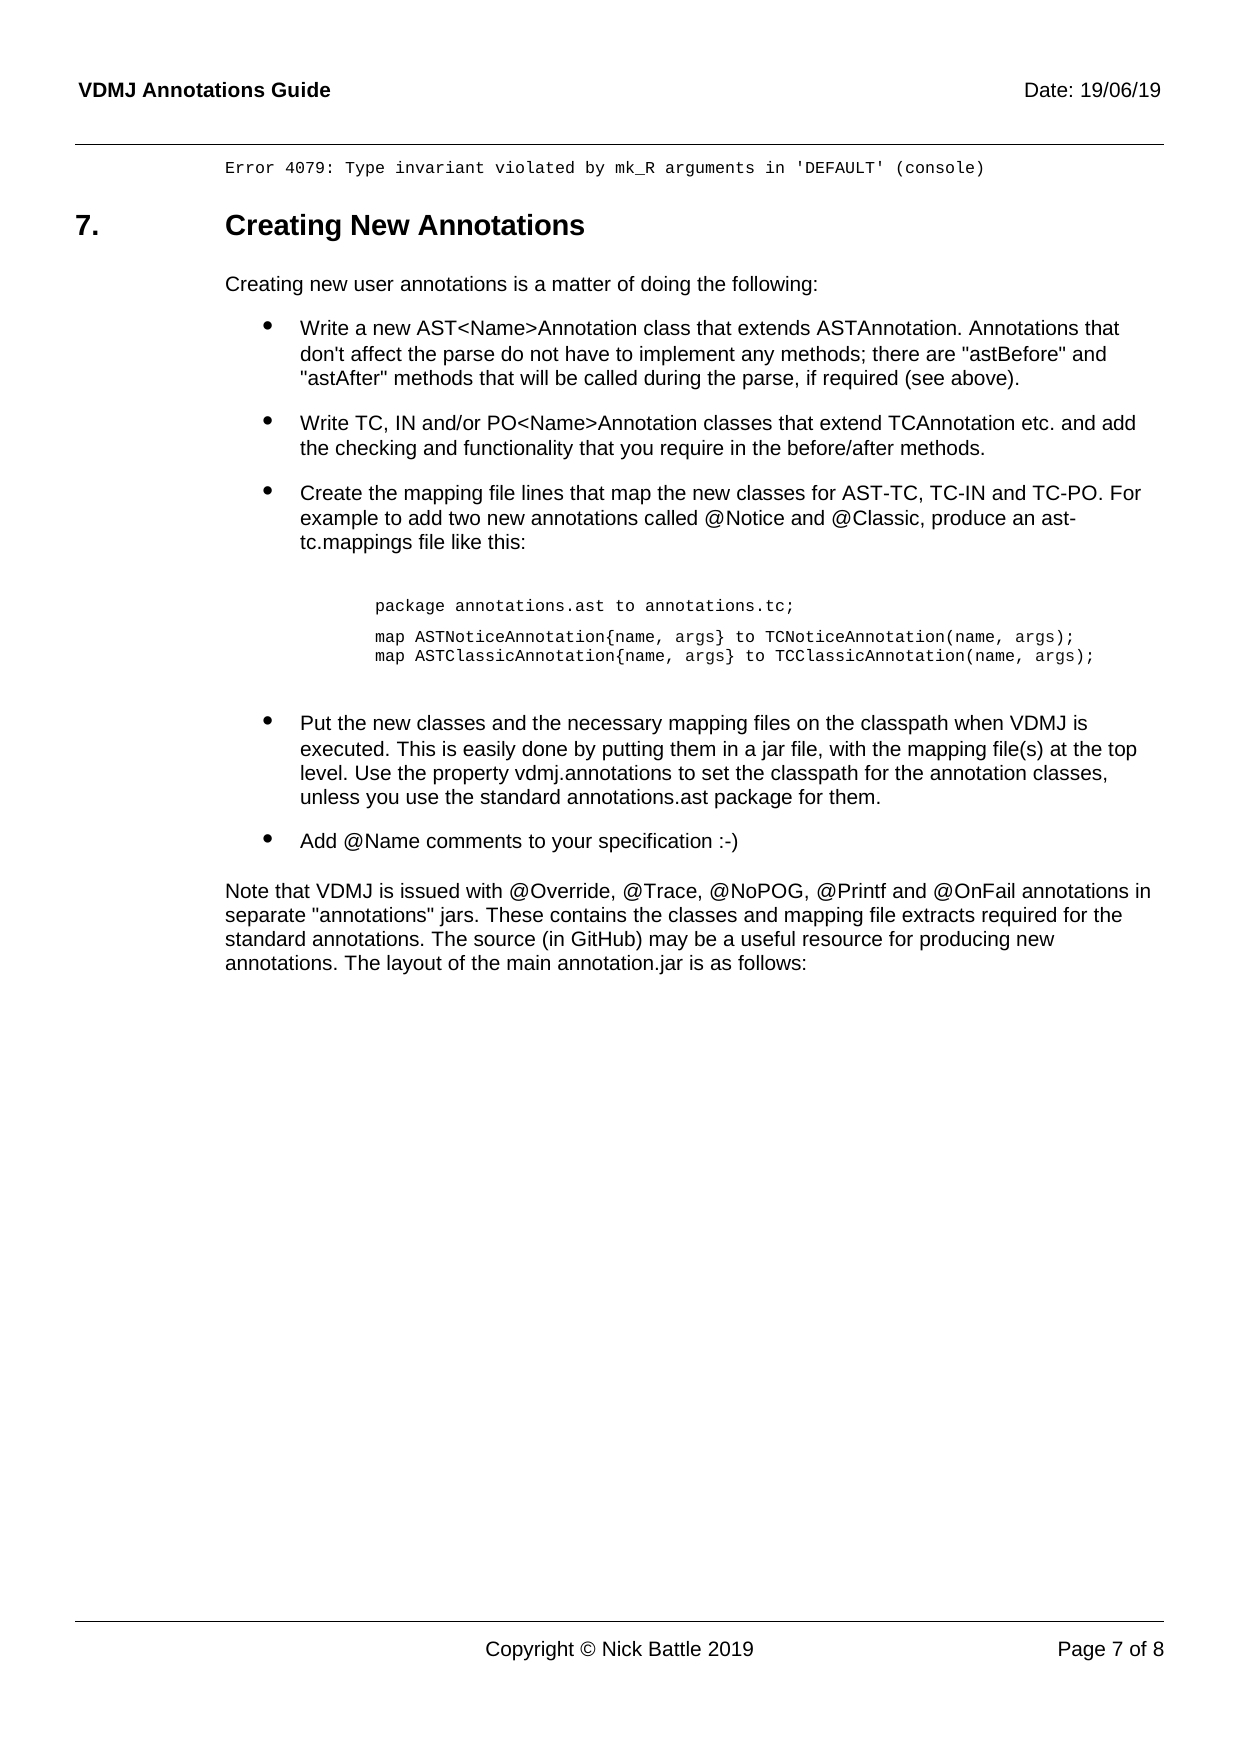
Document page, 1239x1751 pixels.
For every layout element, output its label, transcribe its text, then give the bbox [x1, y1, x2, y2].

text map ASTNoticeAnnotation{name, args} to TCNoticeAnnotation(name, args); [375, 629, 1164, 647]
text map ASTClassicAnnotation{name, args} to TCClassicAnnotation(name, args); [375, 647, 1164, 666]
text Creating new user annotations is a matter of doing the following: [225, 272, 1164, 296]
list Add @Name comments to your specification :-) [262, 821, 1164, 855]
list Put the new classes and the necessary mapping files on the classpath when VDMJ is executed. This is easily done by putting them in a jar file, with the mapping file(s) at the top level. Use the property vdmj.annotations to set the classpath for the annotation classes, unless you use the standard annotations.ast package for them. [262, 703, 1164, 809]
list Create the mapping file lines that map the new classes for AST-TC, TC-IN and TC-PO. For example to add two new annotations called @Notice and @Classic, produce an ast-tc.mappings file like this: [262, 473, 1164, 554]
subtitle Creating New Annotations [75, 208, 1164, 242]
text Error 4079: Type invariant violated by mk_R arguments in 'DEFAULT' (console) [225, 160, 1164, 178]
text package annotations.ast to annotations.tc; [375, 598, 1164, 616]
text Note that VDMJ is issued with @Override, @Trace, @NoPOG, @Printf and @OnFail annotations in separate "annotations" jars. These contains the classes and mapping file extracts required for the standard annotations. The source (in GitHub) may be a useful resource for producing new annotations. The layout of the main annotation.jar is as follows: [225, 879, 1164, 975]
list Write a new AST<Name>Annotation class that extends ASTAnnotation. Annotations that don't affect the parse do not have to implement any methods; there are "astBefore" and "astAfter" methods that will be called during the parse, if required (see above). [262, 308, 1164, 390]
list Write TC, IN and/or PO<Name>Annotation classes that extend TCAnnotation etc. and add the checking and functionality that you require in the before/after methods. [262, 402, 1164, 460]
